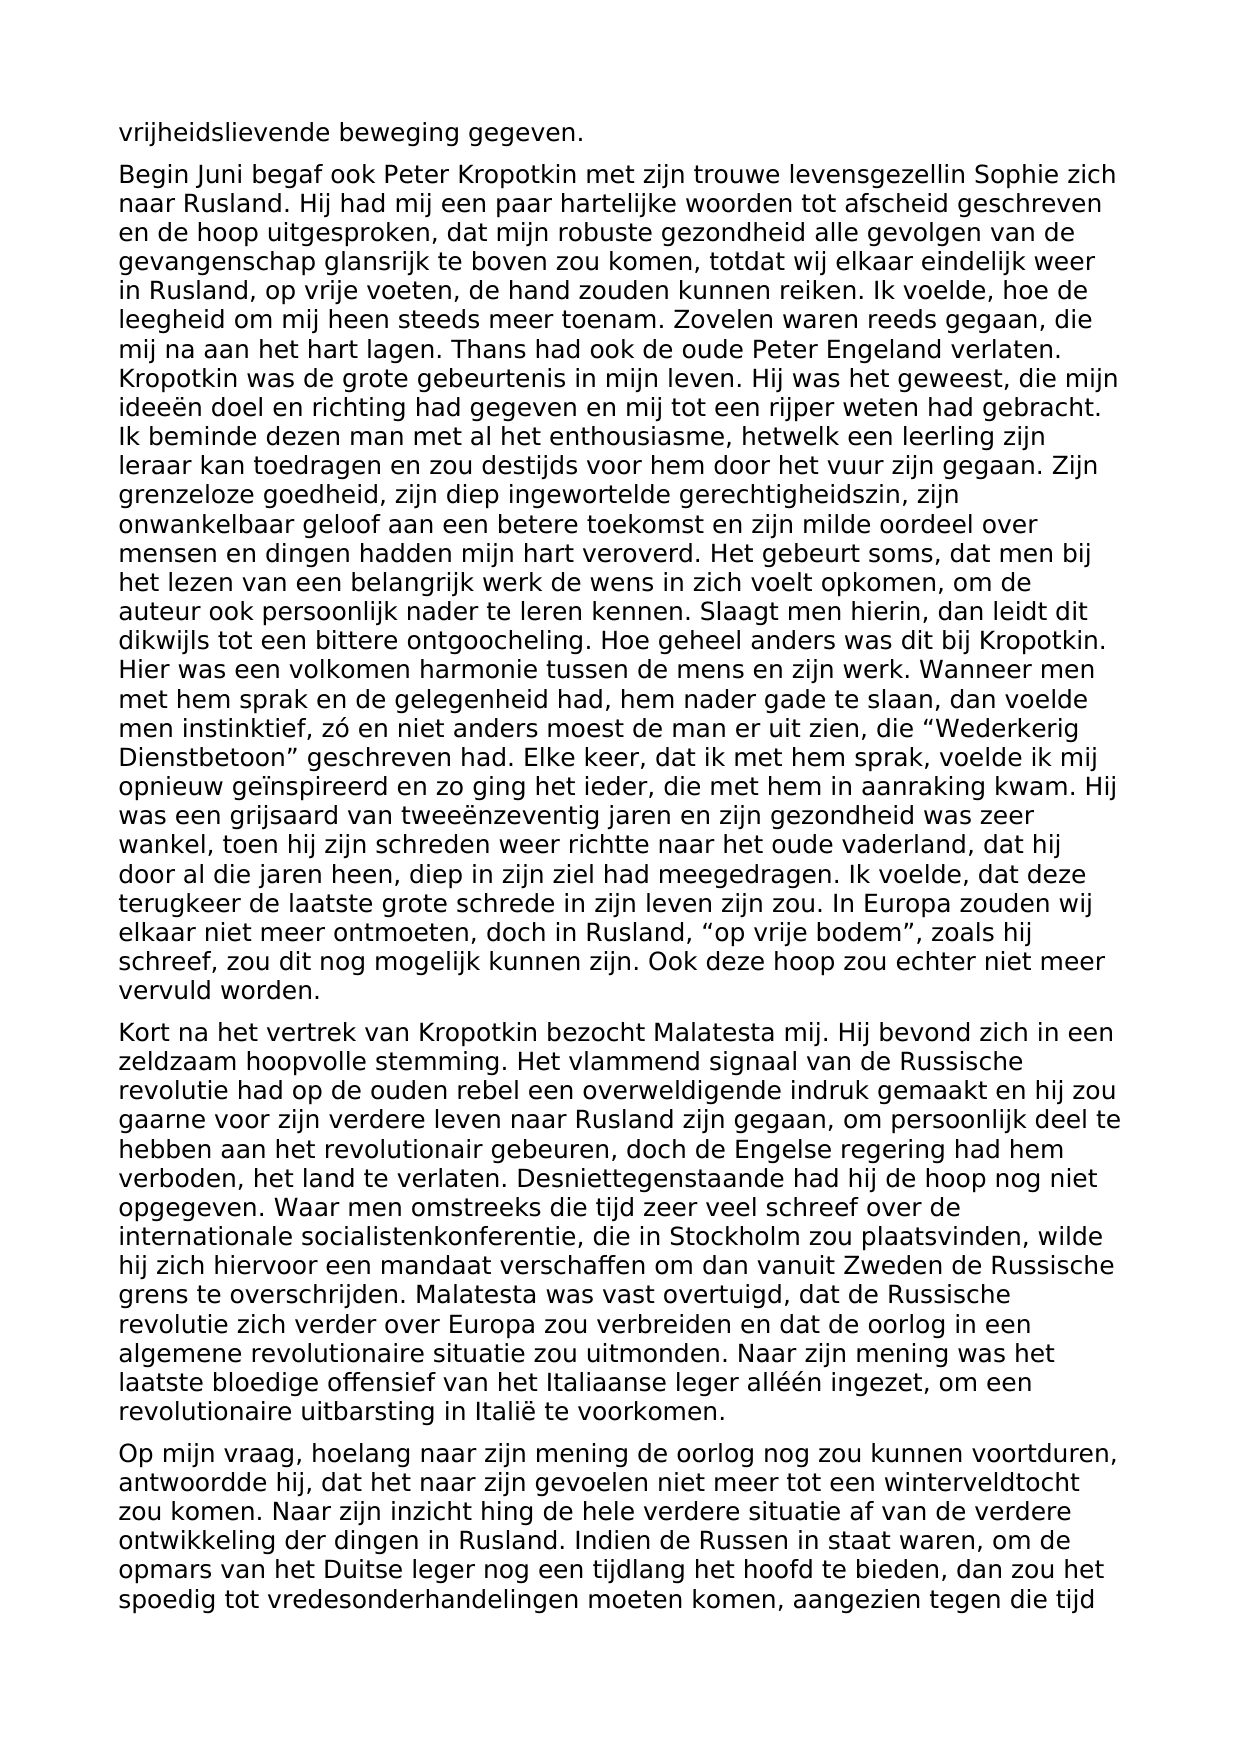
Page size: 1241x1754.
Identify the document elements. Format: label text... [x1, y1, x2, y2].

text Begin Juni begaf ook Peter Kropotkin met zijn trouwe levensgezellin Sophie zich naar Rusland. Hij had mij een paar hartelijke woorden tot afscheid geschreven en de hoop uitgesproken, dat mijn robuste gezondheid alle gevolgen van de gevangenschap glansrijk te boven zou komen, totdat wij elkaar eindelijk weer in Rusland, op vrije voeten, de hand zouden kunnen reiken. Ik voelde, hoe de leegheid om mij heen steeds meer toenam. Zovelen waren reeds gegaan, die mij na aan het hart lagen. Thans had ook de oude Peter Engeland verlaten. Kropotkin was de grote gebeurtenis in mijn leven. Hij was het geweest, die mijn ideeën doel en richting had gegeven en mij tot een rijper weten had gebracht. Ik beminde dezen man met al het enthousiasme, hetwelk een leerling zijn leraar kan toedragen en zou destijds voor hem door het vuur zijn gegaan. Zijn grenzeloze goedheid, zijn diep ingewortelde gerechtigheidszin, zijn onwankelbaar geloof aan een betere toekomst en zijn milde oordeel over mensen en dingen hadden mijn hart veroverd. Het gebeurt soms, dat men bij het lezen van een belangrijk werk de wens in zich voelt opkomen, om de auteur ook persoonlijk nader te leren kennen. Slaagt men hierin, dan leidt dit dikwijls tot een bittere ontgoocheling. Hoe geheel anders was dit bij Kropotkin. Hier was een volkomen harmonie tussen de mens en zijn werk. Wanneer men met hem sprak en de gelegenheid had, hem nader gade te slaan, dan voelde men instinktief, zó en niet anders moest de man er uit zien, die “Wederkerig Dienstbetoon” geschreven had. Elke keer, dat ik met hem sprak, voelde ik mij opnieuw geïnspireerd en zo ging het ieder, die met hem in aanraking kwam. Hij was een grijsaard van tweeënzeventig jaren en zijn gezondheid was zeer wankel, toen hij zijn schreden weer richtte naar het oude vaderland, dat hij door al die jaren heen, diep in zijn ziel had meegedragen. Ik voelde, dat deze terugkeer de laatste grote schrede in zijn leven zijn zou. In Europa zouden wij elkaar niet meer ontmoeten, doch in Rusland, “op vrije bodem”, zoals hij schreef, zou dit nog mogelijk kunnen zijn. Ook deze hoop zou echter niet meer vervuld worden. [118, 160, 1122, 1006]
text vrijheidslievende beweging gegeven. [118, 118, 1122, 147]
text Op mijn vraag, hoelang naar zijn mening de oorlog nog zou kunnen voortduren, antwoordde hij, dat het naar zijn gevoelen niet meer tot een winterveldtocht zou komen. Naar zijn inzicht hing de hele verdere situatie af van de verdere ontwikkeling der dingen in Rusland. Indien de Russen in staat waren, om de opmars van het Duitse leger nog een tijdlang het hoofd te bieden, dan zou het spoedig tot vredesonderhandelingen moeten komen, aangezien tegen die tijd [118, 1439, 1122, 1614]
text Kort na het vertrek van Kropotkin bezocht Malatesta mij. Hij bevond zich in een zeldzaam hoopvolle stemming. Het vlammend signaal van de Russische revolutie had op de ouden rebel een overweldigende indruk gemaakt en hij zou gaarne voor zijn verdere leven naar Rusland zijn gegaan, om persoonlijk deel te hebben aan het revolutionair gebeuren, doch de Engelse regering had hem verboden, het land te verlaten. Desniettegenstaande had hij de hoop nog niet opgegeven. Waar men omstreeks die tijd zeer veel schreef over de internationale socialistenkonferentie, die in Stockholm zou plaatsvinden, wilde hij zich hiervoor een mandaat verschaffen om dan vanuit Zweden de Russische grens te overschrijden. Malatesta was vast overtuigd, dat de Russische revolutie zich verder over Europa zou verbreiden en dat de oorlog in een algemene revolutionaire situatie zou uitmonden. Naar zijn mening was het laatste bloedige offensief van het Italiaanse leger alléén ingezet, om een revolutionaire uitbarsting in Italië te voorkomen. [118, 1018, 1122, 1426]
